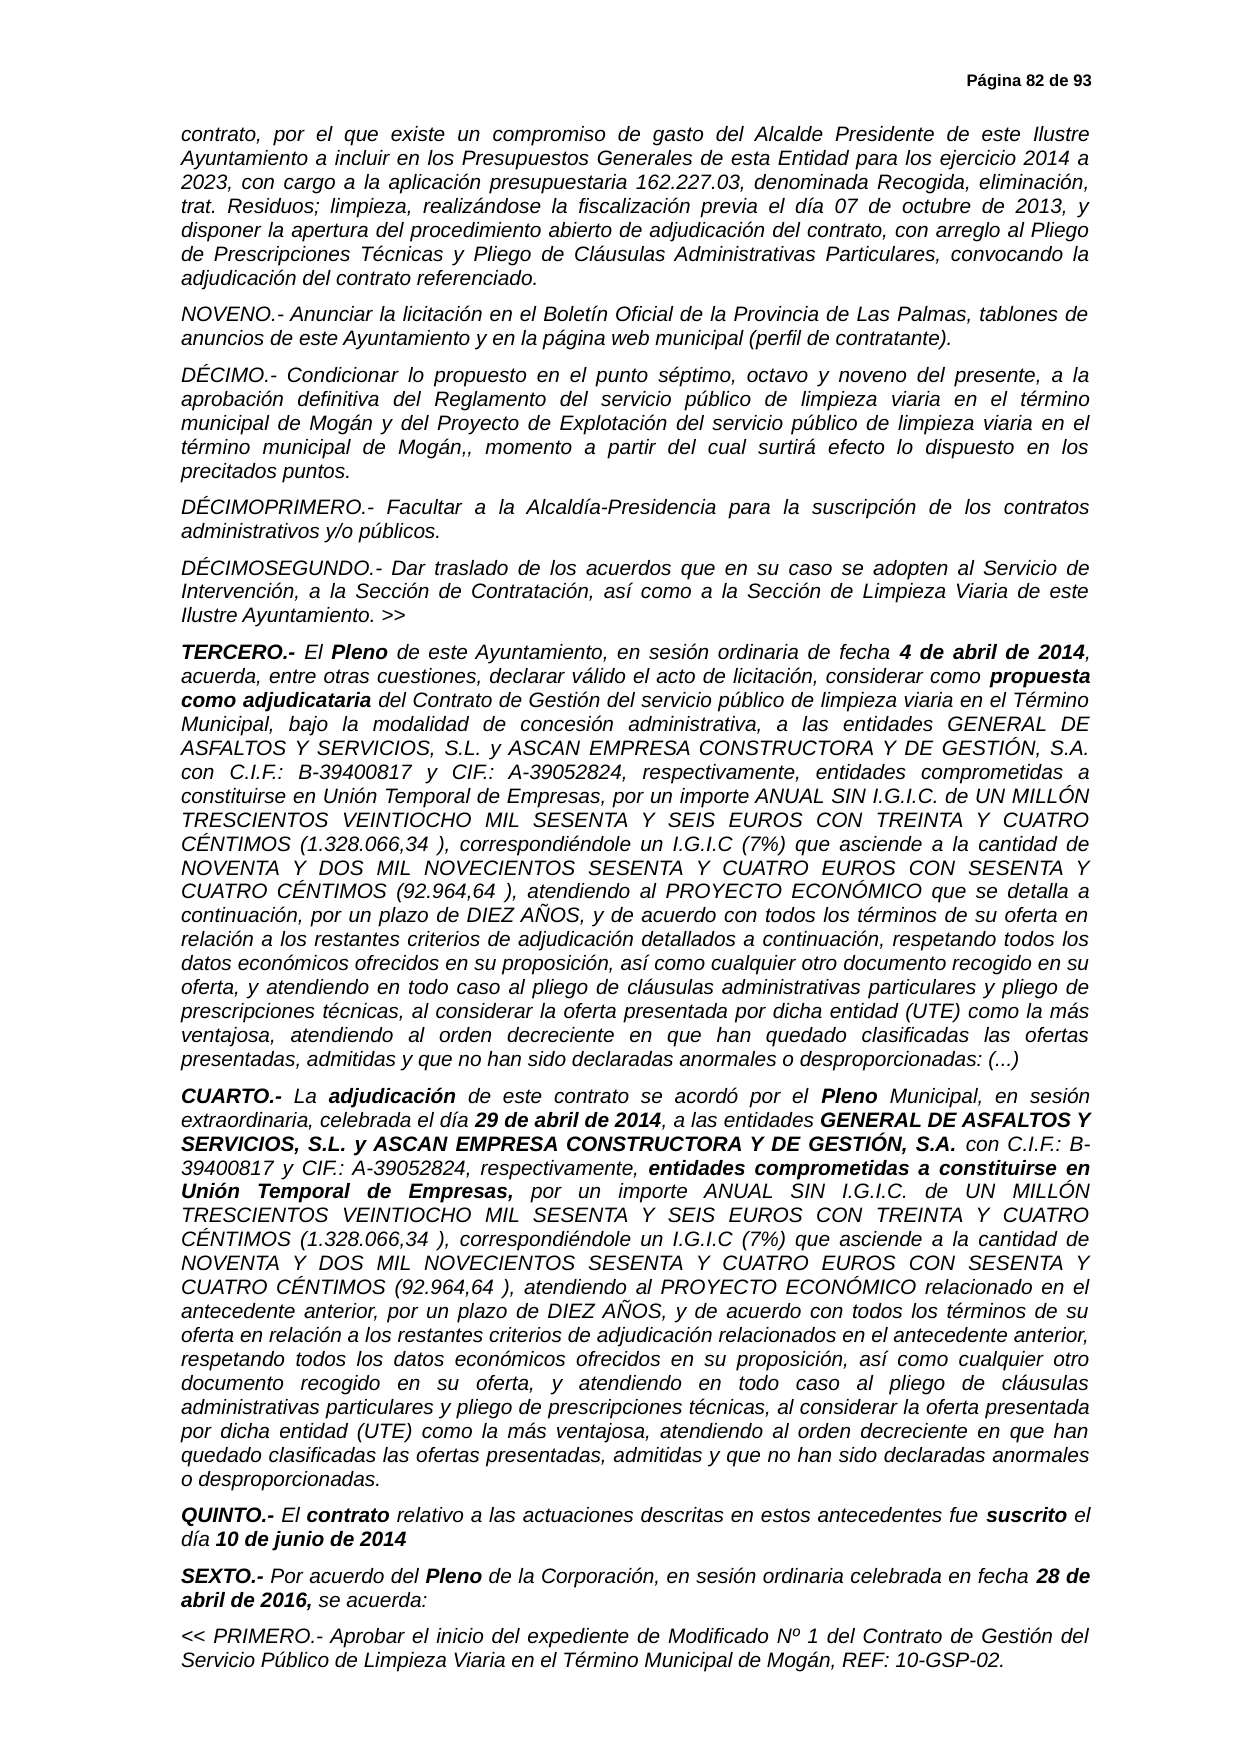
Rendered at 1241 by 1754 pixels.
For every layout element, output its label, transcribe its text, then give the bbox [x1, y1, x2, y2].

text SEXTO.- Por acuerdo del Pleno de la Corporación, en sesión ordinaria celebrada en fecha 28 de abril de 2016, se acuerda: [181, 1564, 1092, 1612]
text TERCERO.- El Pleno de este Ayuntamiento, en sesión ordinaria de fecha 4 de abril de 2014, acuerda, entre otras cuestiones, declarar válido el acto de licitación, considerar como propuesta como adjudicataria del Contrato de Gestión del servicio público de limpieza viaria en el Término Municipal, bajo la modalidad de concesión administrativa, a las entidades GENERAL DE ASFALTOS Y SERVICIOS, S.L. y ASCAN EMPRESA CONSTRUCTORA Y DE GESTIÓN, S.A. con C.I.F.: B-39400817 y CIF.: A-39052824, respectivamente, entidades comprometidas a constituirse en Unión Temporal de Empresas, por un importe ANUAL SIN I.G.I.C. de UN MILLÓN TRESCIENTOS VEINTIOCHO MIL SESENTA Y SEIS EUROS CON TREINTA Y CUATRO CÉNTIMOS (1.328.066,34 ), correspondiéndole un I.G.I.C (7%) que asciende a la cantidad de NOVENTA Y DOS MIL NOVECIENTOS SESENTA Y CUATRO EUROS CON SESENTA Y CUATRO CÉNTIMOS (92.964,64 ), atendiendo al PROYECTO ECONÓMICO que se detalla a continuación, por un plazo de DIEZ AÑOS, y de acuerdo con todos los términos de su oferta en relación a los restantes criterios de adjudicación detallados a continuación, respetando todos los datos económicos ofrecidos en su proposición, así como cualquier otro documento recogido en su oferta, y atendiendo en todo caso al pliego de cláusulas administrativas particulares y pliego de prescripciones técnicas, al considerar la oferta presentada por dicha entidad (UTE) como la más ventajosa, atendiendo al orden decreciente en que han quedado clasificadas las ofertas presentadas, admitidas y que no han sido declaradas anormales o desproporcionadas: (...) [181, 640, 1092, 1071]
text << PRIMERO.- Aprobar el inicio del expediente de Modificado Nº 1 del Contrato de Gestión del Servicio Público de Limpieza Viaria en el Término Municipal de Mogán, REF: 10-GSP-02. [181, 1624, 1092, 1672]
text NOVENO.- Anunciar la licitación en el Boletín Oficial de la Provincia de Las Palmas, tablones de anuncios de este Ayuntamiento y en la página web municipal (perfil de contratante). [181, 302, 1092, 350]
text DÉCIMO.- Condicionar lo propuesto en el punto séptimo, octavo y noveno del presente, a la aprobación definitiva del Reglamento del servicio público de limpieza viaria en el término municipal de Mogán y del Proyecto de Explotación del servicio público de limpieza viaria en el término municipal de Mogán,, momento a partir del cual surtirá efecto lo dispuesto en los precitados puntos. [181, 363, 1092, 482]
text CUARTO.- La adjudicación de este contrato se acordó por el Pleno Municipal, en sesión extraordinaria, celebrada el día 29 de abril de 2014, a las entidades GENERAL DE ASFALTOS Y SERVICIOS, S.L. y ASCAN EMPRESA CONSTRUCTORA Y DE GESTIÓN, S.A. con C.I.F.: B-39400817 y CIF.: A-39052824, respectivamente, entidades comprometidas a constituirse en Unión Temporal de Empresas, por un importe ANUAL SIN I.G.I.C. de UN MILLÓN TRESCIENTOS VEINTIOCHO MIL SESENTA Y SEIS EUROS CON TREINTA Y CUATRO CÉNTIMOS (1.328.066,34 ), correspondiéndole un I.G.I.C (7%) que asciende a la cantidad de NOVENTA Y DOS MIL NOVECIENTOS SESENTA Y CUATRO EUROS CON SESENTA Y CUATRO CÉNTIMOS (92.964,64 ), atendiendo al PROYECTO ECONÓMICO relacionado en el antecedente anterior, por un plazo de DIEZ AÑOS, y de acuerdo con todos los términos de su oferta en relación a los restantes criterios de adjudicación relacionados en el antecedente anterior, respetando todos los datos económicos ofrecidos en su proposición, así como cualquier otro documento recogido en su oferta, y atendiendo en todo caso al pliego de cláusulas administrativas particulares y pliego de prescripciones técnicas, al considerar la oferta presentada por dicha entidad (UTE) como la más ventajosa, atendiendo al orden decreciente en que han quedado clasificadas las ofertas presentadas, admitidas y que no han sido declaradas anormales o desproporcionadas. [181, 1083, 1092, 1491]
text DÉCIMOSEGUNDO.- Dar traslado de los acuerdos que en su caso se adopten al Servicio de Intervención, a la Sección de Contratación, así como a la Sección de Limpieza Viaria de este Ilustre Ayuntamiento. >> [181, 555, 1092, 627]
text contrato, por el que existe un compromiso de gasto del Alcalde Presidente de este Ilustre Ayuntamiento a incluir en los Presupuestos Generales de esta Entidad para los ejercicio 2014 a 2023, con cargo a la aplicación presupuestaria 162.227.03, denominada Recogida, eliminación, trat. Residuos; limpieza, realizándose la fiscalización previa el día 07 de octubre de 2013, y disponer la apertura del procedimiento abierto de adjudicación del contrato, con arreglo al Pliego de Prescripciones Técnicas y Pliego de Cláusulas Administrativas Particulares, convocando la adjudicación del contrato referenciado. [181, 122, 1092, 290]
text QUINTO.- El contrato relativo a las actuaciones descritas en estos antecedentes fue suscrito el día 10 de junio de 2014 [181, 1503, 1092, 1551]
text DÉCIMOPRIMERO.- Facultar a la Alcaldía-Presidencia para la suscripción de los contratos administrativos y/o públicos. [181, 495, 1092, 543]
